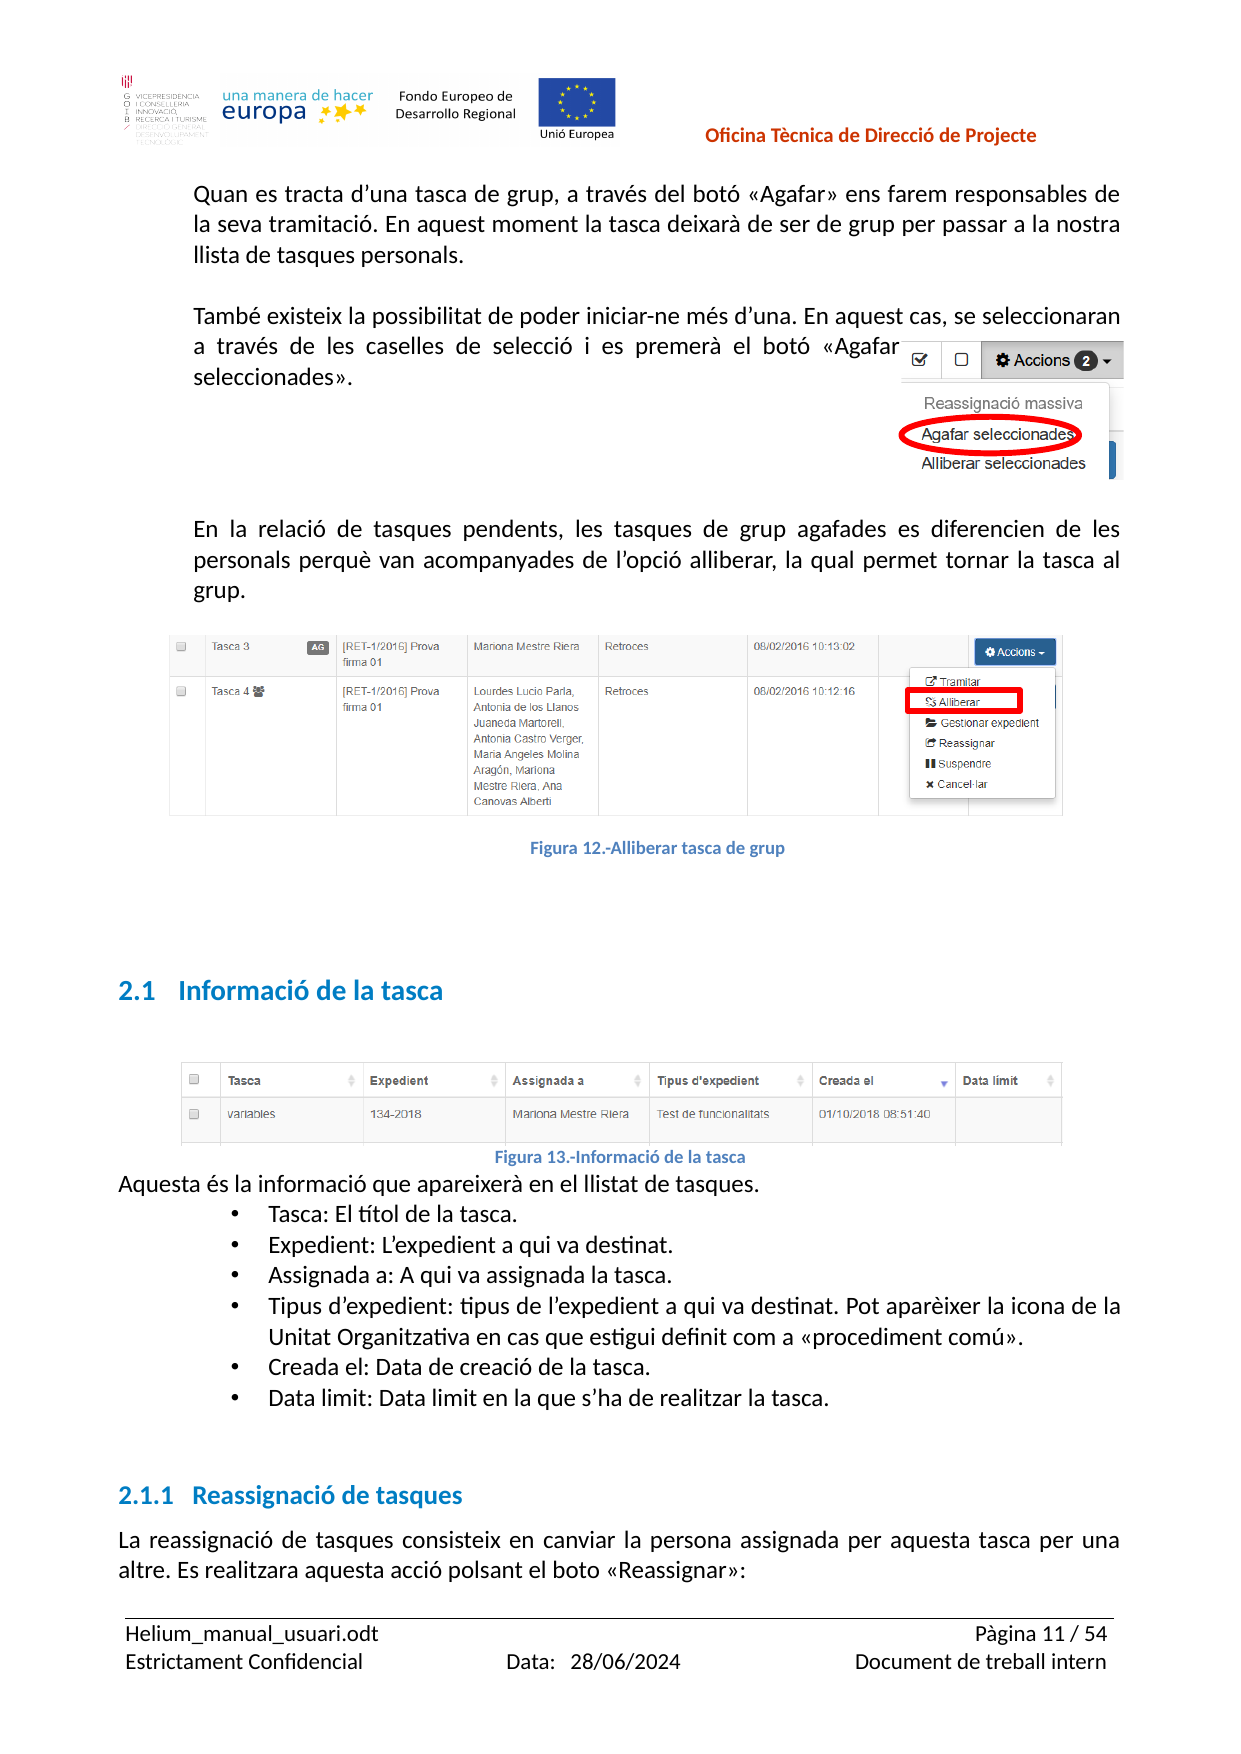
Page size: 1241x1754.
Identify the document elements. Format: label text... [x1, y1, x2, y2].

list Assignada a: A qui va assignada la tasca. [231, 1260, 1122, 1290]
list En la relació de tasques pendents, les tasques de grup agafades es diferencien de les personals perquè van acompanyades de l’opció alliberar, la qual permet tornar la tasca al grup. [193, 513, 1122, 605]
text Figura 12.-Alliberar tasca de grup [193, 837, 1122, 859]
picture [162, 635, 1063, 816]
picture [901, 341, 1124, 480]
picture [177, 1061, 1063, 1146]
picture [219, 73, 621, 147]
text Aquesta és la informació que apareixerà en el llistat de tasques. [118, 1168, 1122, 1199]
subtitle Informació de la tasca [118, 972, 1122, 1007]
list Data limit: Data limit en la que s’ha de realitzar la tasca. [231, 1382, 1122, 1412]
list Quan es tracta d’una tasca de grup, a través del botó «Agafar» ens farem responsables de la seva tramitació. En aquest moment la tasca deixarà de ser de grup per passar a la nostra llista de tasques personals. [193, 178, 1122, 269]
list També existeix la possibilitat de poder iniciar-ne més d’una. En aquest cas, se seleccionaran a través de les caselles de selecció i es premerà el botó «Agafar seleccionades». [193, 300, 1122, 391]
text La reassignació de tasques consisteix en canviar la persona assignada per aquesta tasca per una altre. Es realitzara aquesta acció polsant el boto «Reassignar»: [118, 1524, 1122, 1585]
list Expedient: L’expedient a qui va destinat. [231, 1229, 1122, 1260]
subtitle Reassignació de tasques [118, 1478, 1122, 1511]
picture [905, 420, 1075, 450]
picture [118, 73, 213, 147]
list Tipus d’expedient: tipus de l’expedient a qui va destinat. Pot aparèixer la icona de la Unitat Organitzativa en cas que estigui definit com a «procediment comú». [231, 1290, 1122, 1351]
text Figura 13.-Informació de la tasca [118, 1145, 1122, 1168]
list Creada el: Data de creació de la tasca. [231, 1351, 1122, 1382]
list Tasca: El títol de la tasca. [231, 1199, 1122, 1229]
